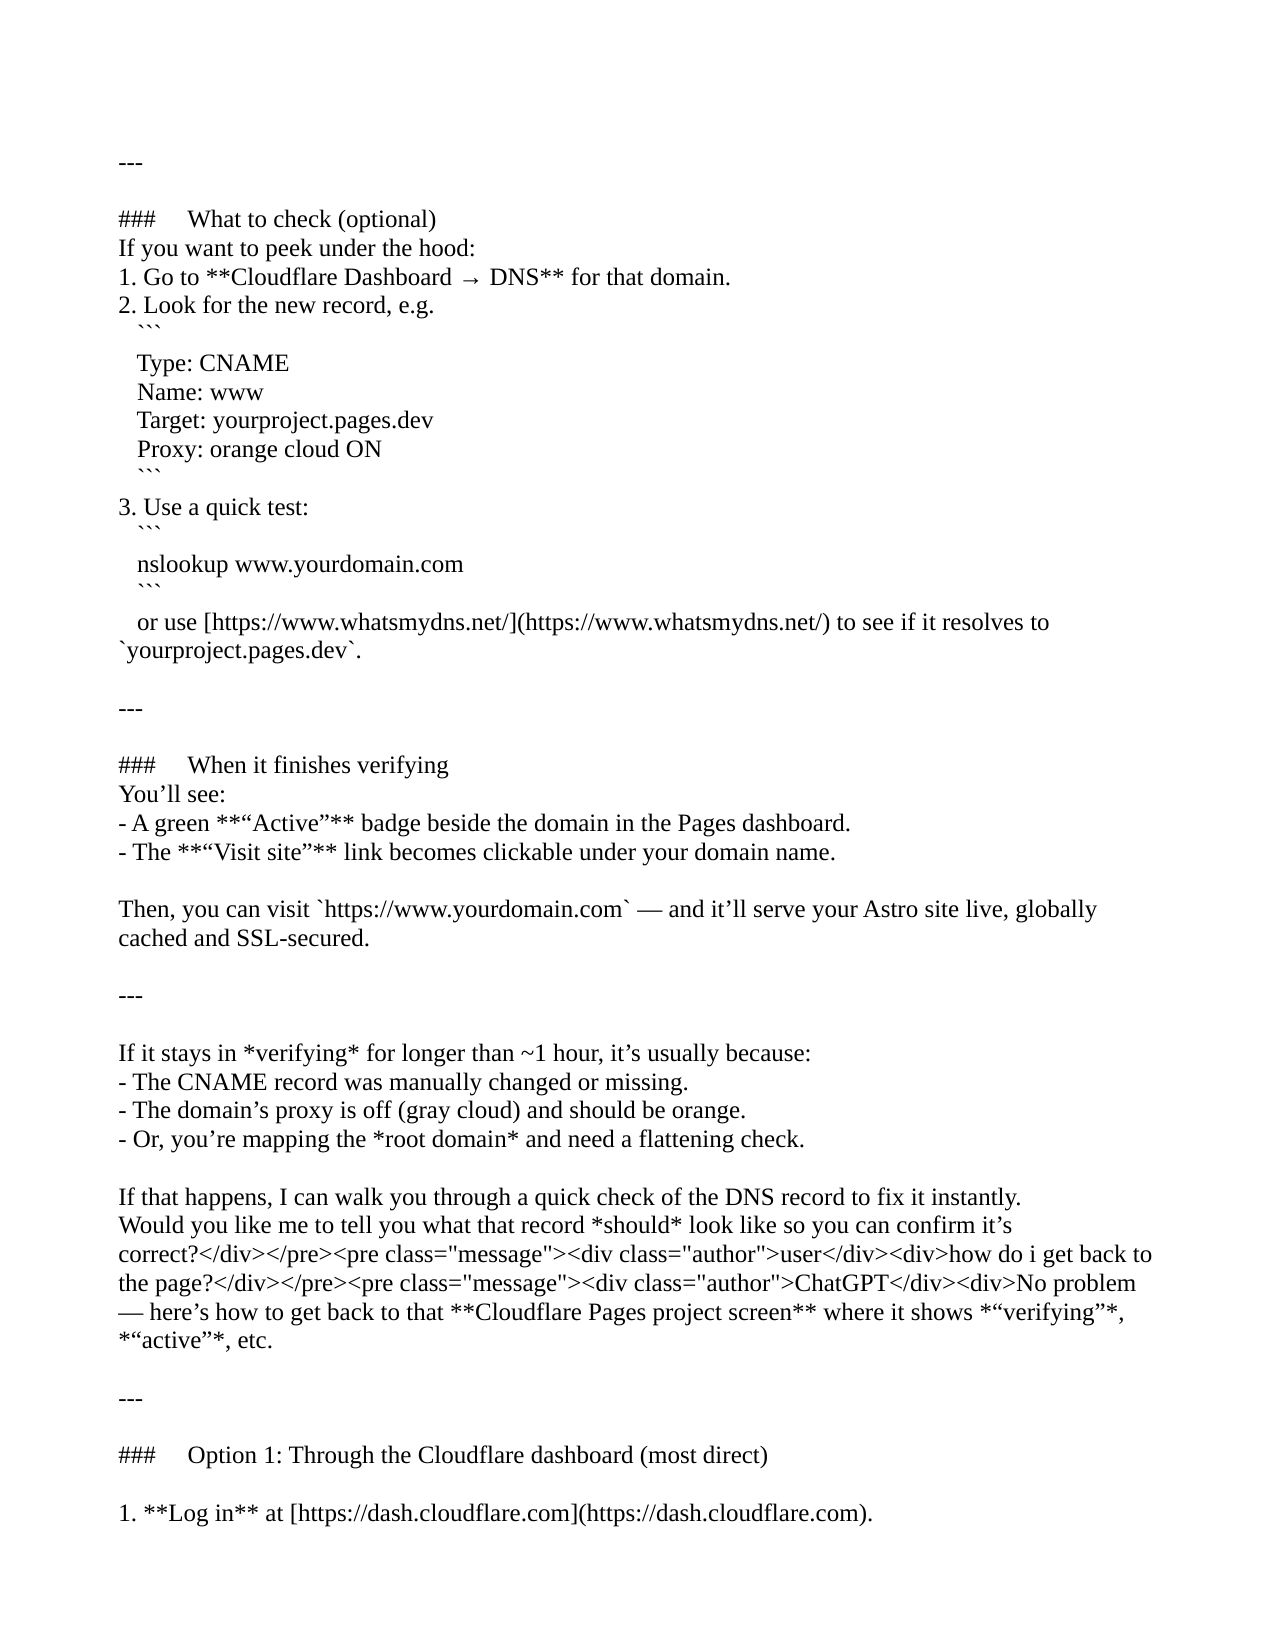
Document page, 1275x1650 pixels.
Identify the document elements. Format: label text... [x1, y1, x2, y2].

text ``` [118, 463, 1157, 492]
text Then, you can visit `https://www.yourdomain.com` — and it’ll serve your Astro site live, globally cached and SSL-secured. [118, 894, 1157, 952]
text ### 🔔 When it finishes verifying [118, 751, 1157, 779]
text or use [https://www.whatsmydns.net/](https://www.whatsmydns.net/) to see if it resolves to `yourproject.pages.dev`. [118, 607, 1157, 664]
text Proxy: orange cloud ON [118, 434, 1157, 463]
text - Or, you’re mapping the *root domain* and need a flattening check. [118, 1124, 1157, 1153]
text - A green **“Active”** badge beside the domain in the Pages dashboard. [118, 808, 1157, 837]
text nslookup www.yourdomain.com [118, 549, 1157, 578]
text Would you like me to tell you what that record *should* look like so you can confirm it’s correct?</div></pre><pre class="message"><div class="author">user</div><div>how do i get back to the page?</div></pre><pre class="message"><div class="author">ChatGPT</div><div>No problem — here’s how to get back to that **Cloudflare Pages project screen** where it shows *“verifying”*, *“active”*, etc. [118, 1211, 1157, 1354]
text --- [118, 147, 1157, 176]
text --- [118, 1383, 1157, 1412]
text ``` [118, 319, 1157, 348]
text ### 🧭 Option 1: Through the Cloudflare dashboard (most direct) [118, 1441, 1157, 1469]
text If you want to peek under the hood: [118, 233, 1157, 262]
text If that happens, I can walk you through a quick check of the DNS record to fix it instantly. [118, 1182, 1157, 1211]
text - The domain’s proxy is off (gray cloud) and should be orange. [118, 1096, 1157, 1124]
text - The CNAME record was manually changed or missing. [118, 1067, 1157, 1096]
text You’ll see: [118, 779, 1157, 808]
text 1. **Log in** at [https://dash.cloudflare.com](https://dash.cloudflare.com). [118, 1498, 1157, 1527]
text ``` [118, 578, 1157, 607]
text ### ✅ What to check (optional) [118, 204, 1157, 233]
text 3. Use a quick test: [118, 492, 1157, 521]
text 2. Look for the new record, e.g. [118, 291, 1157, 319]
text ``` [118, 521, 1157, 549]
text Type: CNAME [118, 348, 1157, 377]
text Target: yourproject.pages.dev [118, 406, 1157, 434]
text If it stays in *verifying* for longer than ~1 hour, it’s usually because: [118, 1038, 1157, 1067]
text 1. Go to **Cloudflare Dashboard → DNS** for that domain. [118, 262, 1157, 291]
text Name: www [118, 377, 1157, 406]
text - The **“Visit site”** link becomes clickable under your domain name. [118, 837, 1157, 866]
text --- [118, 693, 1157, 722]
text --- [118, 981, 1157, 1009]
